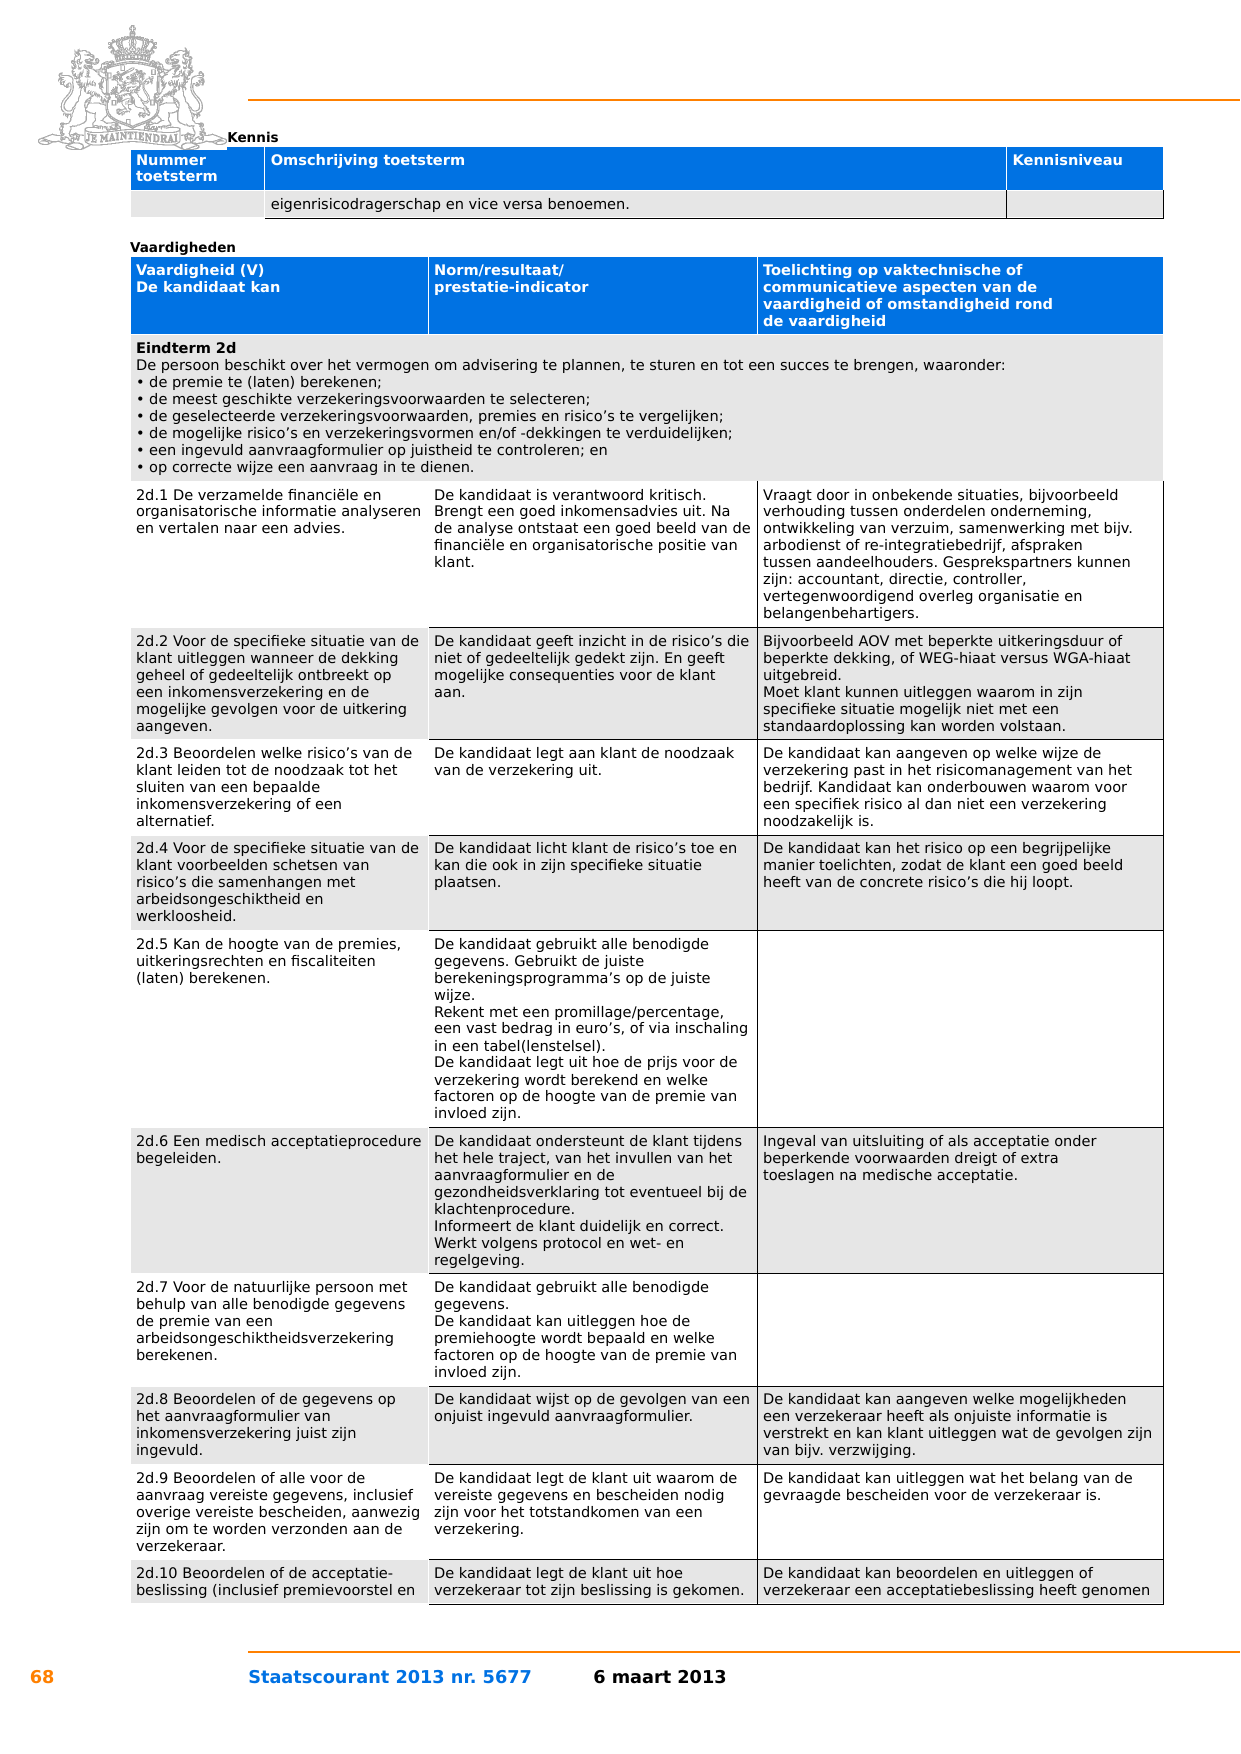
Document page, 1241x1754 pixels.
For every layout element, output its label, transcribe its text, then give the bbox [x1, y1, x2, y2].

table_header Kennis [227, 130, 1163, 146]
table_cell Norm/resultaat/ prestatie-indicator [429, 257, 757, 334]
table_cell De kandidaat legt aan klant de noodzaak van de verzekering uit. [429, 740, 757, 834]
table_cell Kennisniveau [1007, 147, 1163, 190]
table_cell Toelichting op vaktechnische of communicatieve aspecten van de vaardigheid of omstandigheid rond de vaardigheid [758, 257, 1163, 334]
table_cell De kandidaat gebruikt alle benodigde gegevens. Gebruikt de juiste berekeningsprogramma’s op de juiste wijze. Rekent met een promillage/percentage, een vast bedrag in euro’s, of via inschaling in een tabel(lenstelsel). De kandidaat legt uit hoe de prijs voor de verzekering wordt berekend en welke factoren op de hoogte van de premie van invloed zijn. [429, 931, 757, 1127]
table_cell eigenrisicodragerschap en vice versa benoemen. [265, 191, 1006, 217]
table_cell [758, 931, 1163, 1127]
table_cell Bijvoorbeeld AOV met beperkte uitkeringsduur of beperkte dekking, of WEG-hiaat versus WGA-hiaat uitgebreid. Moet klant kunnen uitleggen waarom in zijn specifieke situatie mogelijk niet met een standaardoplossing kan worden volstaan. [758, 628, 1163, 739]
table_cell 2d.8 Beoordelen of de gegevens op het aanvraagformulier van inkomensverzekering juist zijn ingevuld. [131, 1387, 428, 1464]
table_cell [758, 1274, 1163, 1386]
table_cell De kandidaat legt de klant uit hoe verzekeraar tot zijn beslissing is gekomen. [429, 1560, 757, 1603]
table_cell Omschrijving toetsterm [265, 147, 1006, 190]
table_cell Nummer toetsterm [131, 147, 264, 190]
table_cell De kandidaat is verantwoord kritisch. Brengt een goed inkomensadvies uit. Na de analyse ontstaat een goed beeld van de financiële en organisatorische positie van klant. [429, 482, 757, 627]
table_cell [1007, 191, 1163, 217]
table_cell De kandidaat kan uitleggen wat het belang van de gevraagde bescheiden voor de verzekeraar is. [758, 1465, 1163, 1559]
table_cell 2d.1 De verzamelde financiële en organisatorische informatie analyseren en vertalen naar een advies. [131, 482, 428, 627]
table_cell 2d.3 Beoordelen welke risico’s van de klant leiden tot de noodzaak tot het sluiten van een bepaalde inkomensverzekering of een alternatief. [131, 740, 428, 834]
table_cell 2d.6 Een medisch acceptatieprocedure begeleiden. [131, 1128, 428, 1273]
table_cell De kandidaat kan beoordelen en uitleggen of verzekeraar een acceptatiebeslissing heeft genomen [758, 1560, 1163, 1603]
table_cell De kandidaat wijst op de gevolgen van een onjuist ingevuld aanvraagformulier. [429, 1387, 757, 1464]
table_cell 2d.2 Voor de specifieke situatie van de klant uitleggen wanneer de dekking geheel of gedeeltelijk ontbreekt op een inkomensverzekering en de mogelijke gevolgen voor de uitkering aangeven. [131, 628, 428, 739]
table_cell 2d.4 Voor de specifieke situatie van de klant voorbeelden schetsen van risico’s die samenhangen met arbeidsongeschiktheid en werkloosheid. [131, 836, 428, 930]
table_cell Eindterm 2d De persoon beschikt over het vermogen om advisering te plannen, te sturen en tot een succes te brengen, waaronder: • de premie te (laten) berekenen; • de meest geschikte verzekeringsvoorwaarden te selecteren; • de geselecteerde verzekeringsvoorwaarden, premies en risico’s te vergelijken; • de mogelijke risico’s en verzekeringsvormen en/of -dekkingen te verduidelijken; • een ingevuld aanvraagformulier op juistheid te controleren; en • op correcte wijze een aanvraag in te dienen. [131, 335, 1163, 481]
table_cell Vaardigheid (V) De kandidaat kan [131, 257, 428, 334]
table_header Vaardigheden [130, 240, 1163, 256]
table_cell De kandidaat geeft inzicht in de risico’s die niet of gedeeltelijk gedekt zijn. En geeft mogelijke consequenties voor de klant aan. [429, 628, 757, 739]
table_cell De kandidaat gebruikt alle benodigde gegevens. De kandidaat kan uitleggen hoe de premiehoogte wordt bepaald en welke factoren op de hoogte van de premie van invloed zijn. [429, 1274, 757, 1386]
table_cell De kandidaat kan aangeven welke mogelijkheden een verzekeraar heeft als onjuiste informatie is verstrekt en kan klant uitleggen wat de gevolgen zijn van bijv. verzwijging. [758, 1387, 1163, 1464]
table_cell Vraagt door in onbekende situaties, bijvoorbeeld verhouding tussen onderdelen onderneming, ontwikkeling van verzuim, samenwerking met bijv. arbodienst of re-integratiebedrijf, afspraken tussen aandeelhouders. Gesprekspartners kunnen zijn: accountant, directie, controller, vertegenwoordigend overleg organisatie en belangenbehartigers. [758, 482, 1163, 627]
table_cell De kandidaat kan aangeven op welke wijze de verzekering past in het risicomanagement van het bedrijf. Kandidaat kan onderbouwen waarom voor een specifiek risico al dan niet een verzekering noodzakelijk is. [758, 740, 1163, 834]
table_cell 2d.7 Voor de natuurlijke persoon met behulp van alle benodigde gegevens de premie van een arbeidsongeschiktheidsverzekering berekenen. [131, 1274, 428, 1386]
table_cell 2d.9 Beoordelen of alle voor de aanvraag vereiste gegevens, inclusief overige vereiste bescheiden, aanwezig zijn om te worden verzonden aan de verzekeraar. [131, 1465, 428, 1559]
table_cell De kandidaat legt de klant uit waarom de vereiste gegevens en bescheiden nodig zijn voor het totstandkomen van een verzekering. [429, 1465, 757, 1559]
picture [38, 25, 227, 150]
table_cell 2d.10 Beoordelen of de acceptatie-beslissing (inclusief premievoorstel en [131, 1560, 428, 1603]
table_cell Ingeval van uitsluiting of als acceptatie onder beperkende voorwaarden dreigt of extra toeslagen na medische acceptatie. [758, 1128, 1163, 1273]
table_cell De kandidaat licht klant de risico’s toe en kan die ook in zijn specifieke situatie plaatsen. [429, 836, 757, 930]
table_cell De kandidaat kan het risico op een begrijpelijke manier toelichten, zodat de klant een goed beeld heeft van de concrete risico’s die hij loopt. [758, 836, 1163, 930]
table_cell 2d.5 Kan de hoogte van de premies, uitkeringsrechten en fiscaliteiten (laten) berekenen. [131, 931, 428, 1127]
table_cell [131, 191, 264, 217]
table_cell De kandidaat ondersteunt de klant tijdens het hele traject, van het invullen van het aanvraagformulier en de gezondheidsverklaring tot eventueel bij de klachtenprocedure. Informeert de klant duidelijk en correct. Werkt volgens protocol en wet- en regelgeving. [429, 1128, 757, 1273]
